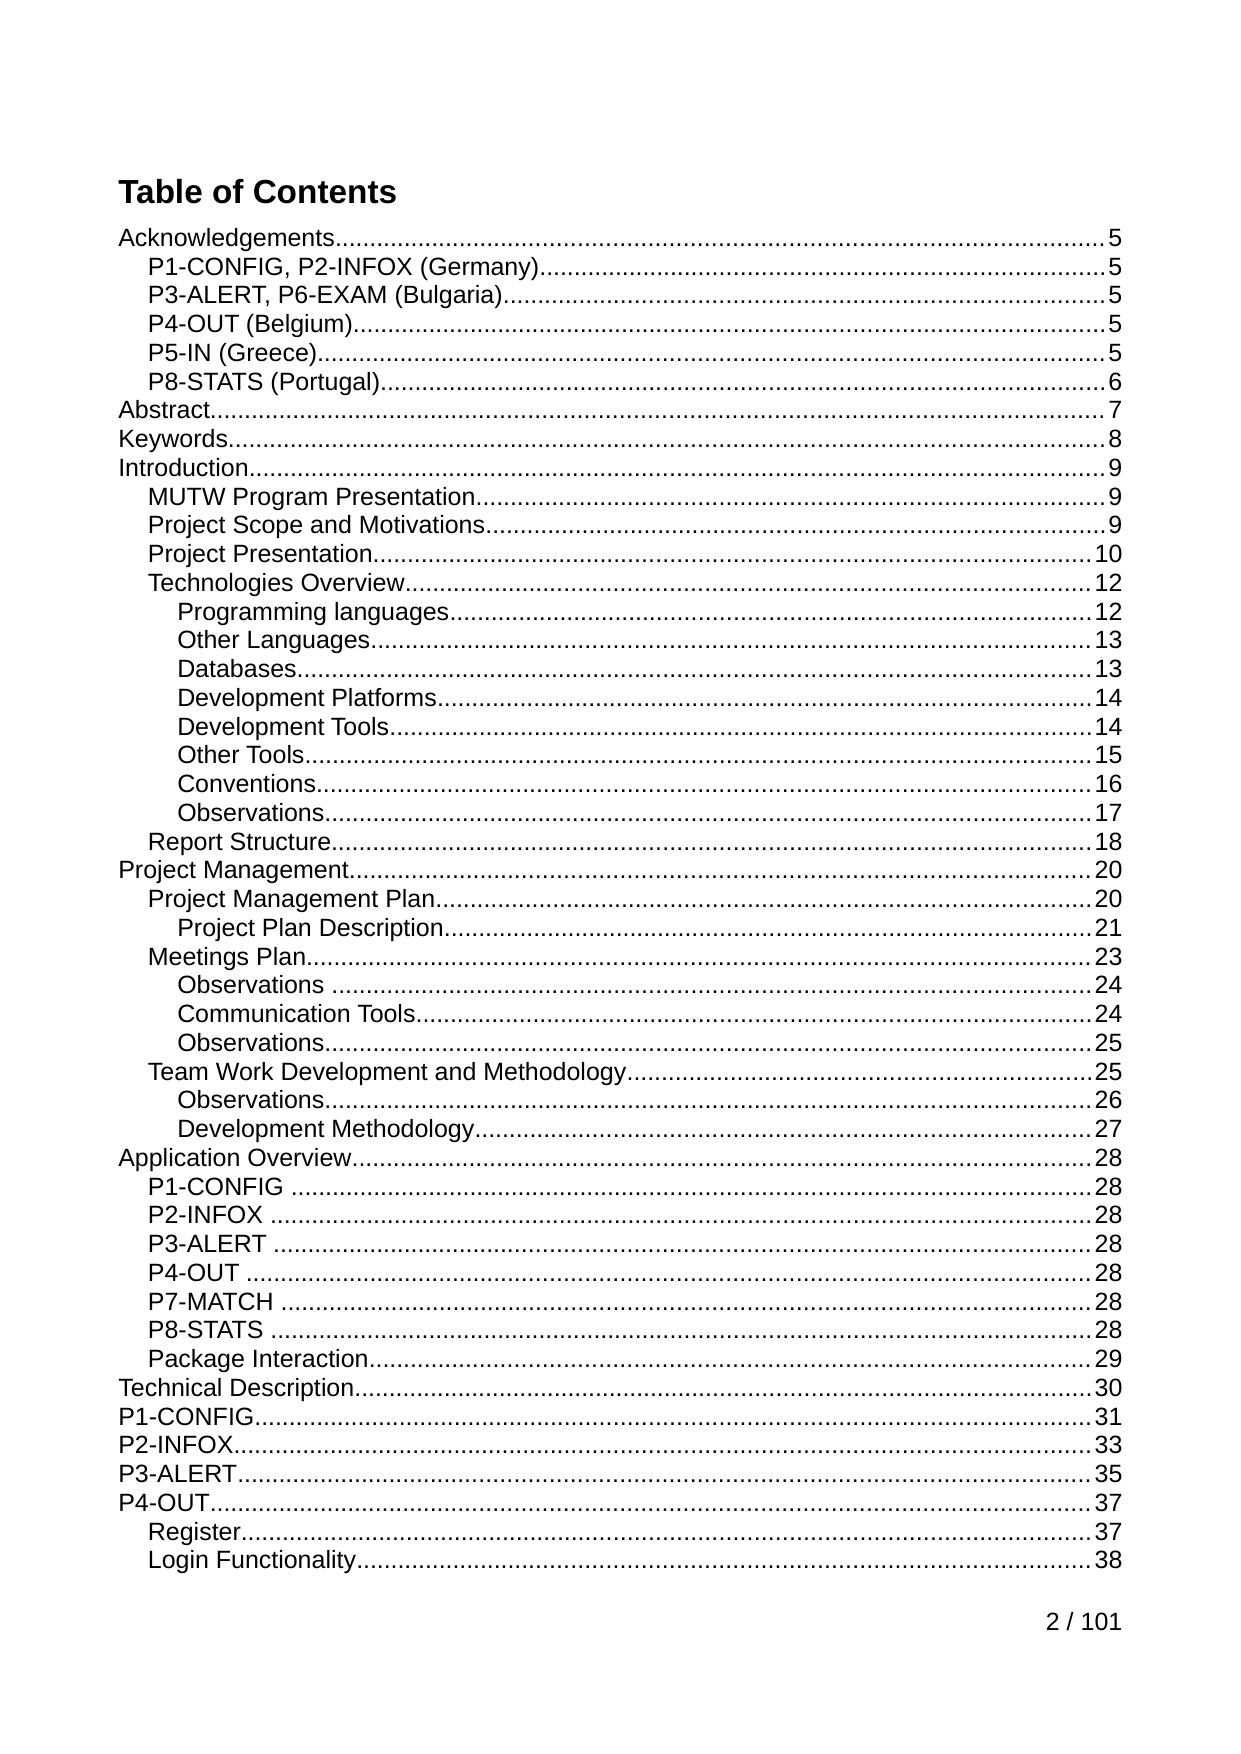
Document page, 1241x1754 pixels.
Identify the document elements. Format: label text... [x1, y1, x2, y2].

subtitle Table of Contents [118, 172, 1122, 210]
text Keywords 8 [118, 424, 1122, 453]
text Team Work Development and Methodology 25 [148, 1057, 1122, 1085]
text P3-ALERT 28 [148, 1229, 1122, 1258]
text Technologies Overview 12 [148, 568, 1122, 597]
text Observations 25 [177, 1028, 1122, 1057]
text Development Methodology 27 [177, 1114, 1122, 1143]
text Other Tools 15 [177, 740, 1122, 769]
text P3-ALERT 35 [118, 1459, 1122, 1488]
text P3-ALERT, P6-EXAM (Bulgaria) 5 [148, 280, 1122, 309]
text Development Platforms 14 [177, 683, 1122, 712]
text Package Interaction 29 [148, 1344, 1122, 1373]
text Databases 13 [177, 654, 1122, 683]
text Report Structure 18 [148, 827, 1122, 855]
text P4-OUT (Belgium) 5 [148, 309, 1122, 338]
text Observations 26 [177, 1085, 1122, 1114]
text MUTW Program Presentation 9 [148, 482, 1122, 510]
text Acknowledgements 5 [118, 223, 1122, 252]
text Abstract 7 [118, 395, 1122, 424]
text P4-OUT 37 [118, 1488, 1122, 1517]
text Technical Description 30 [118, 1373, 1122, 1402]
text Project Management 20 [118, 855, 1122, 884]
text P1-CONFIG, P2-INFOX (Germany) 5 [148, 252, 1122, 280]
text Other Languages 13 [177, 625, 1122, 654]
text P4-OUT 28 [148, 1258, 1122, 1287]
text Introduction 9 [118, 453, 1122, 482]
text Register 37 [148, 1517, 1122, 1545]
text Project Presentation 10 [148, 539, 1122, 568]
text Conventions 16 [177, 769, 1122, 798]
text P1-CONFIG 31 [118, 1402, 1122, 1430]
text P8-STATS (Portugal) 6 [148, 367, 1122, 395]
text Development Tools 14 [177, 712, 1122, 740]
text P5-IN (Greece) 5 [148, 338, 1122, 367]
text Application Overview 28 [118, 1143, 1122, 1172]
text Project Plan Description 21 [177, 913, 1122, 942]
text Project Management Plan 20 [148, 884, 1122, 913]
text Communication Tools 24 [177, 999, 1122, 1028]
text Meetings Plan 23 [148, 942, 1122, 970]
text Login Functionality 38 [148, 1545, 1122, 1574]
text Project Scope and Motivations 9 [148, 510, 1122, 539]
text Observations 17 [177, 798, 1122, 827]
text Observations 24 [177, 970, 1122, 999]
text P8-STATS 28 [148, 1315, 1122, 1344]
text P1-CONFIG 28 [148, 1172, 1122, 1200]
text P2-INFOX 28 [148, 1200, 1122, 1229]
text P2-INFOX 33 [118, 1430, 1122, 1459]
text P7-MATCH 28 [148, 1287, 1122, 1315]
text Programming languages 12 [177, 597, 1122, 625]
